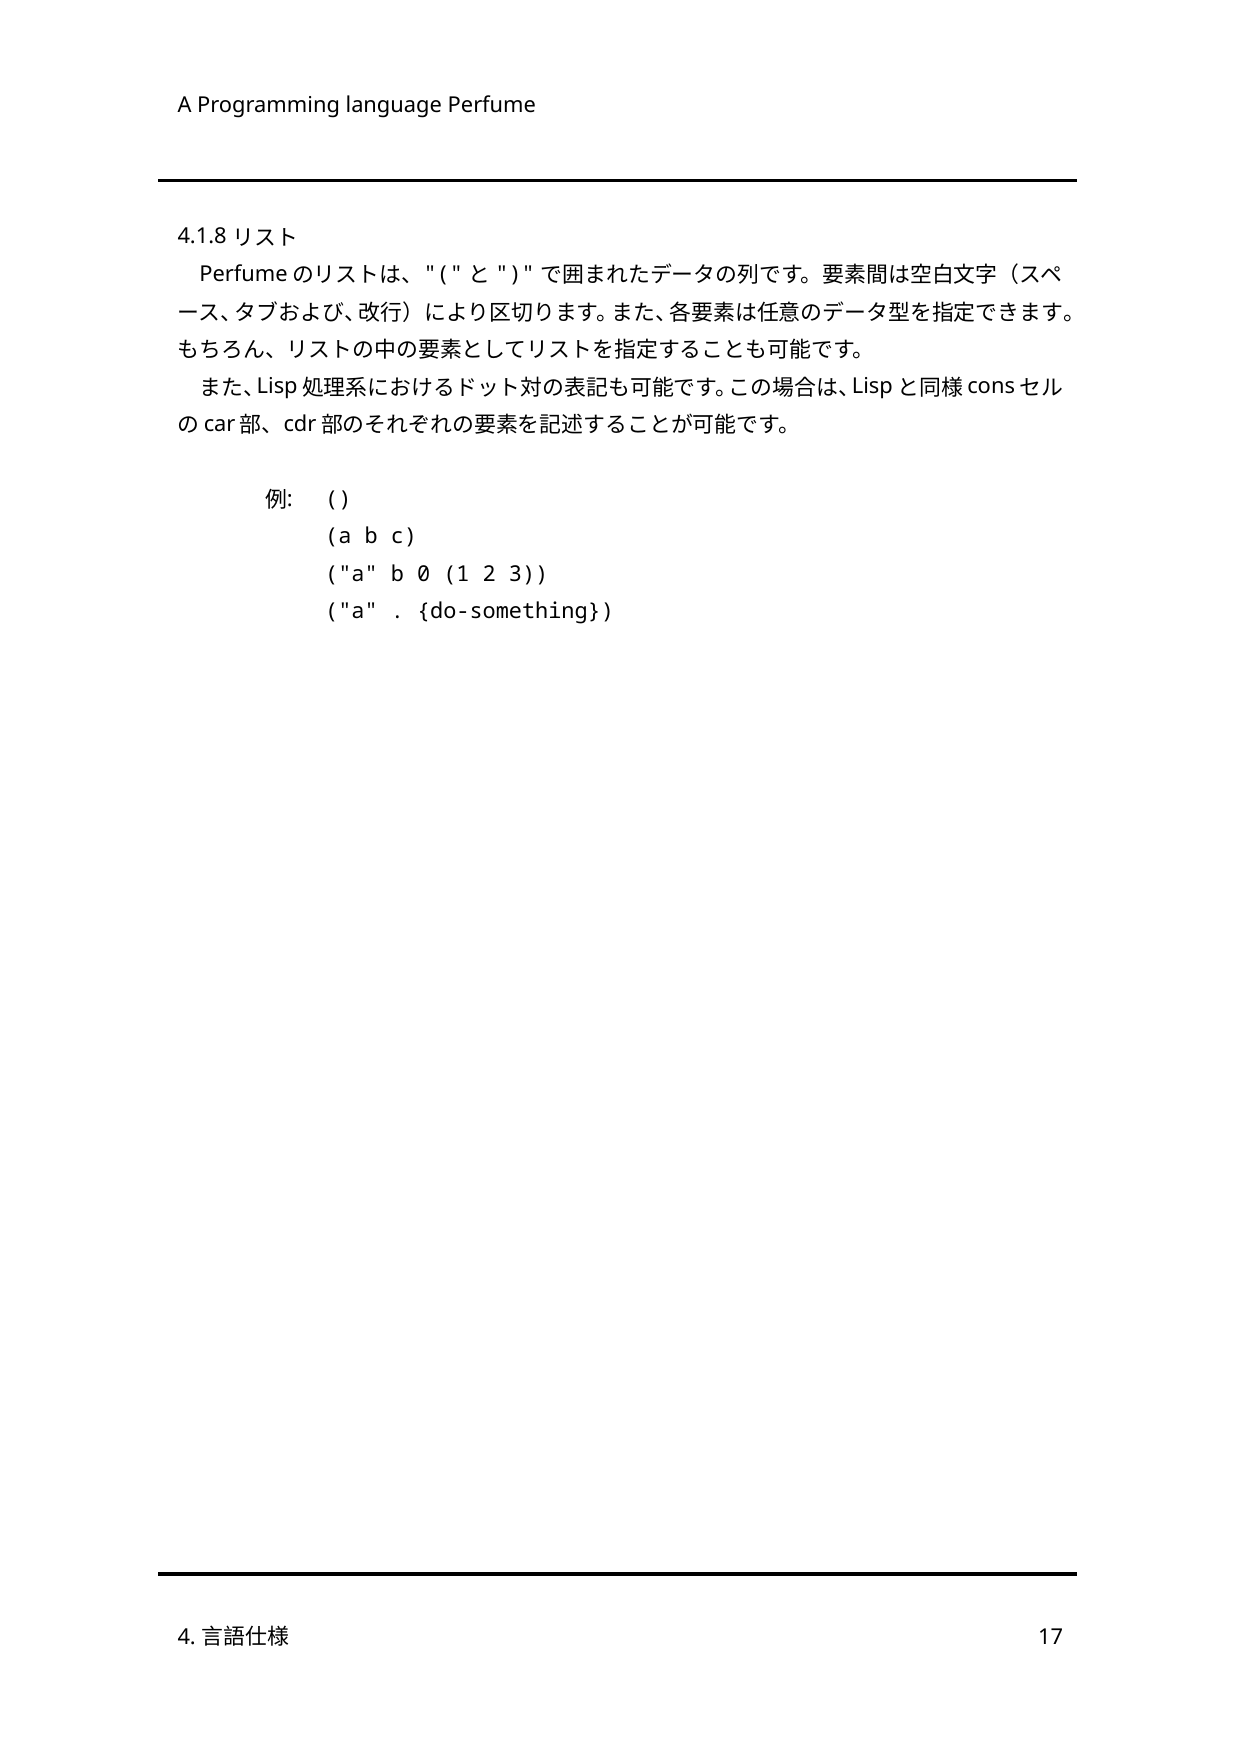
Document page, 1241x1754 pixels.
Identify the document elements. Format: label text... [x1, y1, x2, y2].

text Perfumeのリストは、"(" と ")" で囲まれたデータの列です。要素間は空白文字（スペース、タブおよび、改行）により区切ります。また、各要素は任意のデータ型を指定できます。もちろん、リストの中の要素としてリストを指定することも可能です。 [177, 254, 1063, 367]
text ("a" b 0 (1 2 3)) [177, 554, 1063, 592]
text 例: () [177, 479, 1063, 517]
subtitle 4.1.8 リスト [177, 217, 1063, 254]
text また、Lisp処理系におけるドット対の表記も可能です。この場合は、Lispと同様consセルのcar部、cdr部のそれぞれの要素を記述することが可能です。 [177, 367, 1063, 442]
text ("a" . {do-something}) [177, 592, 1063, 629]
text (a b c) [177, 517, 1063, 554]
